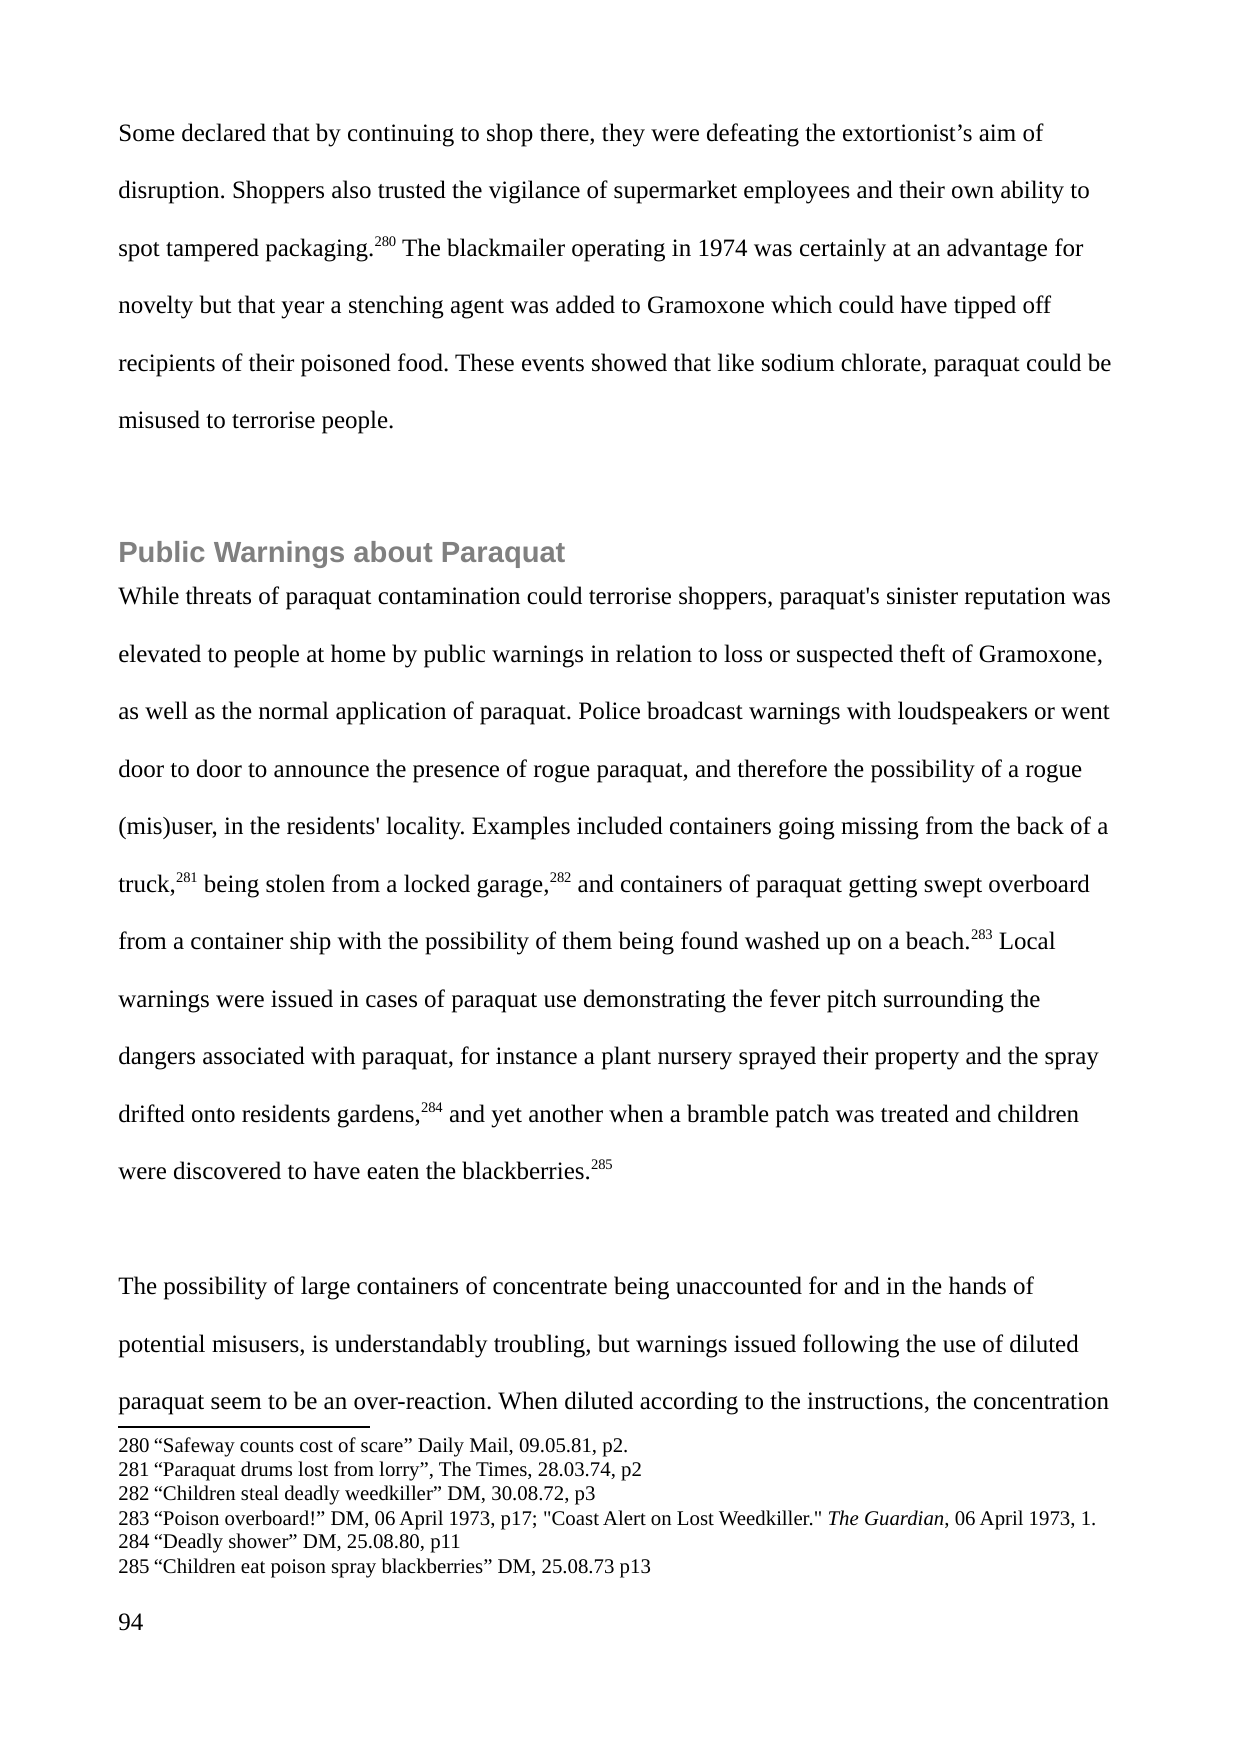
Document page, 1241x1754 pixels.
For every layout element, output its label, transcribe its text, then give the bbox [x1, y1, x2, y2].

text “Paraquat drums lost from lorry”, The Times, 28.03.74, p2 [118, 1457, 1122, 1481]
text “Deadly shower” DM, 25.08.80, p11 [118, 1529, 1122, 1553]
text “Children steal deadly weedkiller” DM, 30.08.72, p3 [118, 1481, 1122, 1505]
text The possibility of large containers of concentrate being unaccounted for and in the hands of potential misusers, is understandably troubling, but warnings issued following the use of diluted paraquat seem to be an over-reaction. When diluted according to the instructions, the concentration [118, 1271, 1122, 1415]
text “Children eat poison spray blackberries” DM, 25.08.73 p13 [118, 1553, 1122, 1578]
text “Safeway counts cost of scare” Daily Mail, 09.05.81, p2. [118, 1433, 1122, 1457]
text While threats of paraquat contamination could terrorise shoppers, paraquat's sinister reputation was elevated to people at home by public warnings in relation to loss or suspected theft of Gramoxone, as well as the normal application of paraquat. Police broadcast warnings with loudspeakers or went door to door to announce the presence of rogue paraquat, and therefore the possibility of a rogue (mis)user, in the residents' locality. Examples included containers going missing from the back of a truck, being stolen from a locked garage, and containers of paraquat getting swept overboard from a container ship with the possibility of them being found washed up on a beach. Local warnings were issued in cases of paraquat use demonstrating the fever pitch surrounding the dangers associated with paraquat, for instance a plant nursery sprayed their property and the spray drifted onto residents gardens, and yet another when a bramble patch was treated and children were discovered to have eaten the blackberries. [118, 581, 1122, 1185]
subtitle Public Warnings about Paraquat [118, 535, 1122, 569]
text Some declared that by continuing to shop there, they were defeating the extortionist’s aim of disruption. Shoppers also trusted the vigilance of supermarket employees and their own ability to spot tampered packaging. The blackmailer operating in 1974 was certainly at an advantage for novelty but that year a stenching agent was added to Gramoxone which could have tipped off recipients of their poisoned food. These events showed that like sodium chlorate, paraquat could be misused to terrorise people. [118, 118, 1122, 434]
text “Poison overboard!” DM, 06 April 1973, p17; "Coast Alert on Lost Weedkiller." The Guardian, 06 April 1973, 1. [118, 1505, 1122, 1529]
